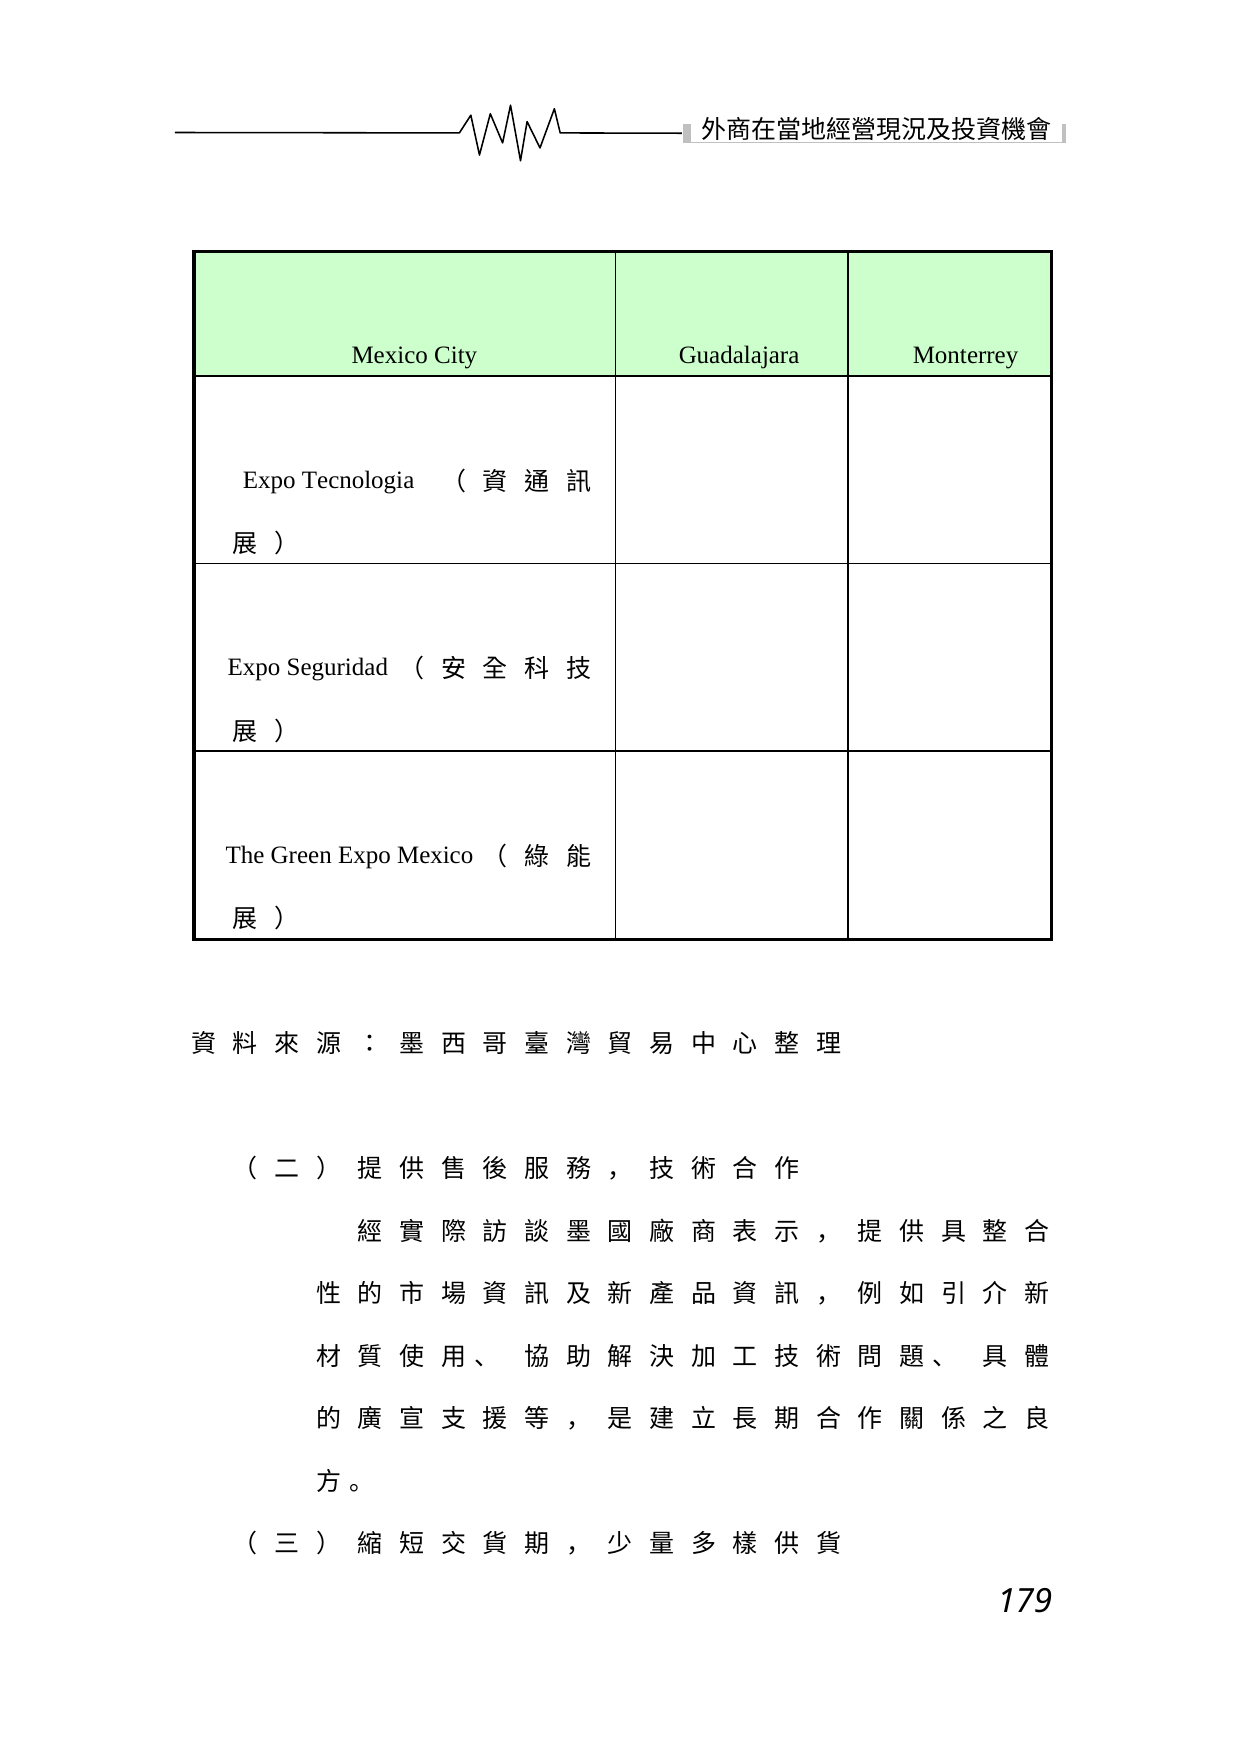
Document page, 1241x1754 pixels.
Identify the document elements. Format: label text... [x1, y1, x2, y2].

table_cell Expo Tecnologia（資通訊展） [196, 377, 615, 563]
table_cell [849, 564, 1050, 750]
table_cell [616, 752, 847, 938]
text 資料來源：墨西哥臺灣貿易中心整理 [183, 1000, 1058, 1063]
table_cell Expo Seguridad（安全科技展） [196, 564, 615, 750]
table_cell [849, 752, 1050, 938]
table_header Monterrey [849, 253, 1050, 375]
table_cell [849, 377, 1050, 563]
text （三）縮短交貨期，少量多樣供貨 [207, 1500, 1058, 1563]
table_header Mexico City [196, 253, 615, 375]
table_header Guadalajara [616, 253, 847, 375]
text 經實際訪談墨國廠商表示，提供具整合性的市場資訊及新產品資訊，例如引介新材質使用、協助解決加工技術問題、具體的廣宣支援等，是建立長期合作關係之良方。 [281, 1188, 1058, 1500]
table_cell [616, 377, 847, 563]
text （二）提供售後服務，技術合作 [207, 1125, 1058, 1188]
table_cell The Green Expo Mexico（綠能展） [196, 752, 615, 938]
table_cell [616, 564, 847, 750]
